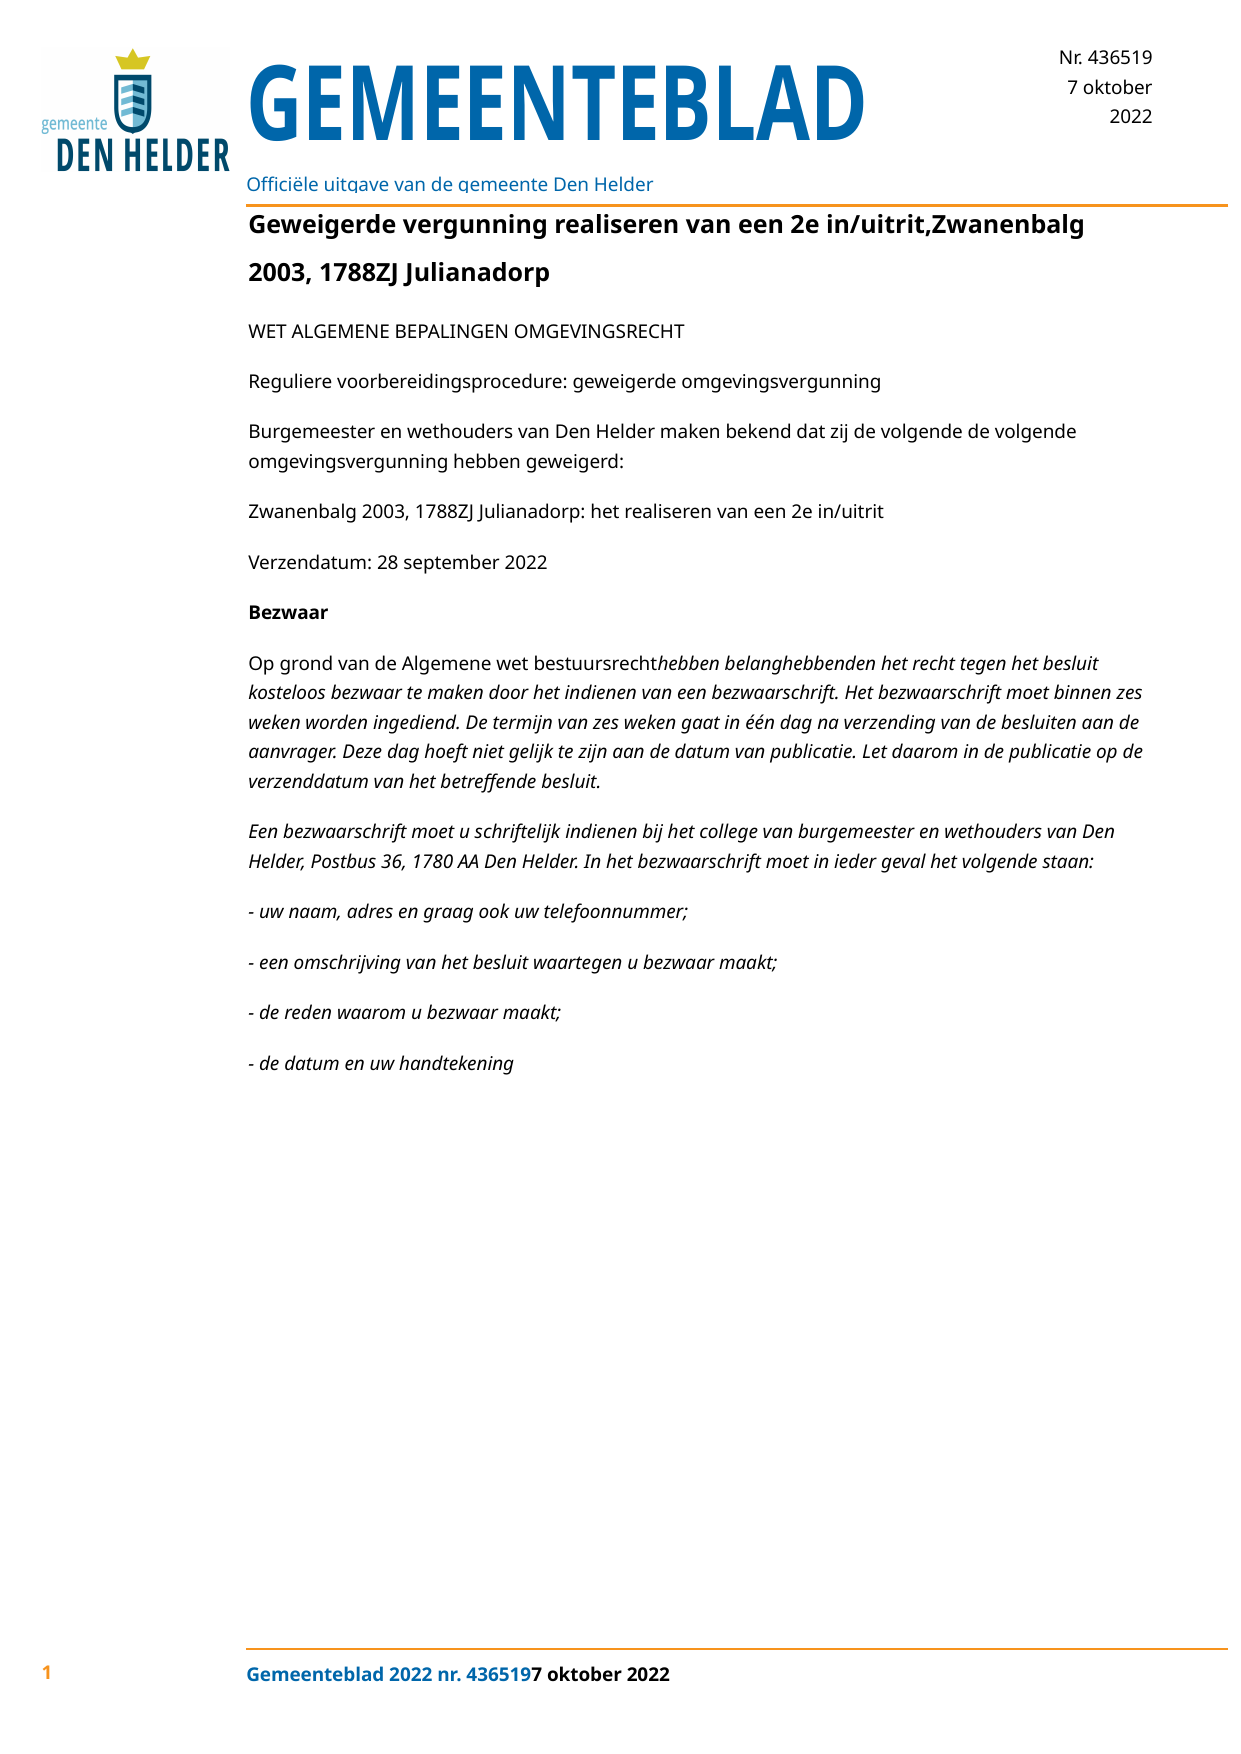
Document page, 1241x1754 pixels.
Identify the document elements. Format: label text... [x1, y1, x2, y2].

picture [182, 144, 187, 165]
picture [41, 47, 231, 172]
picture [220, 160, 224, 172]
text - de datum en uw handtekening [248, 1050, 1152, 1076]
text Zwanenbalg 2003, 1788ZJ Julianadorp: het realiseren van een 2e in/uitrit [248, 499, 1152, 524]
picture [130, 157, 135, 172]
text Op grond van de Algemene wet bestuursrechthebben belanghebbenden het recht tegen het besluit kosteloos bezwaar te maken door het indienen van een bezwaarschrift. Het bezwaarschrift moet binnen zes weken worden ingediend. De termijn van zes weken gaat in één dag na verzending van de besluiten aan de aanvrager. Deze dag hoeft niet gelijk te zijn aan de datum van publicatie. Let daarom in de publicatie op de verzenddatum van het betreffende besluit. [248, 650, 1152, 794]
text Verzendatum: 28 september 2022 [248, 549, 1152, 575]
text Burgemeester en wethouders van Den Helder maken bekend dat zij de volgende de volgende omgevingsvergunning hebben geweigerd: [248, 419, 1152, 474]
text Een bezwaarschrift moet u schriftelijk indienen bij het college van burgemeester en wethouders van Den Helder, Postbus 36, 1780 AA Den Helder. In het bezwaarschrift moet in ieder geval het volgende staan: [248, 819, 1152, 874]
text Geweigerde vergunning realiseren van een 2e in/uitrit,Zwanenbalg 2003, 1788ZJ Julianadorp [248, 207, 1152, 288]
text - uw naam, adres en graag ook uw telefoonnummer; [248, 899, 1152, 924]
text WET ALGEMENE BEPALINGEN OMGEVINGSRECHT [248, 318, 1152, 344]
text Reguliere voorbereidingsprocedure: geweigerde omgevingsvergunning [248, 368, 1152, 394]
picture [100, 154, 106, 172]
picture [63, 144, 68, 165]
text Bezwaar [248, 599, 1152, 625]
text - een omschrijving van het besluit waartegen u bezwaar maakt; [248, 949, 1152, 975]
text - de reden waarom u bezwaar maakt; [248, 999, 1152, 1025]
